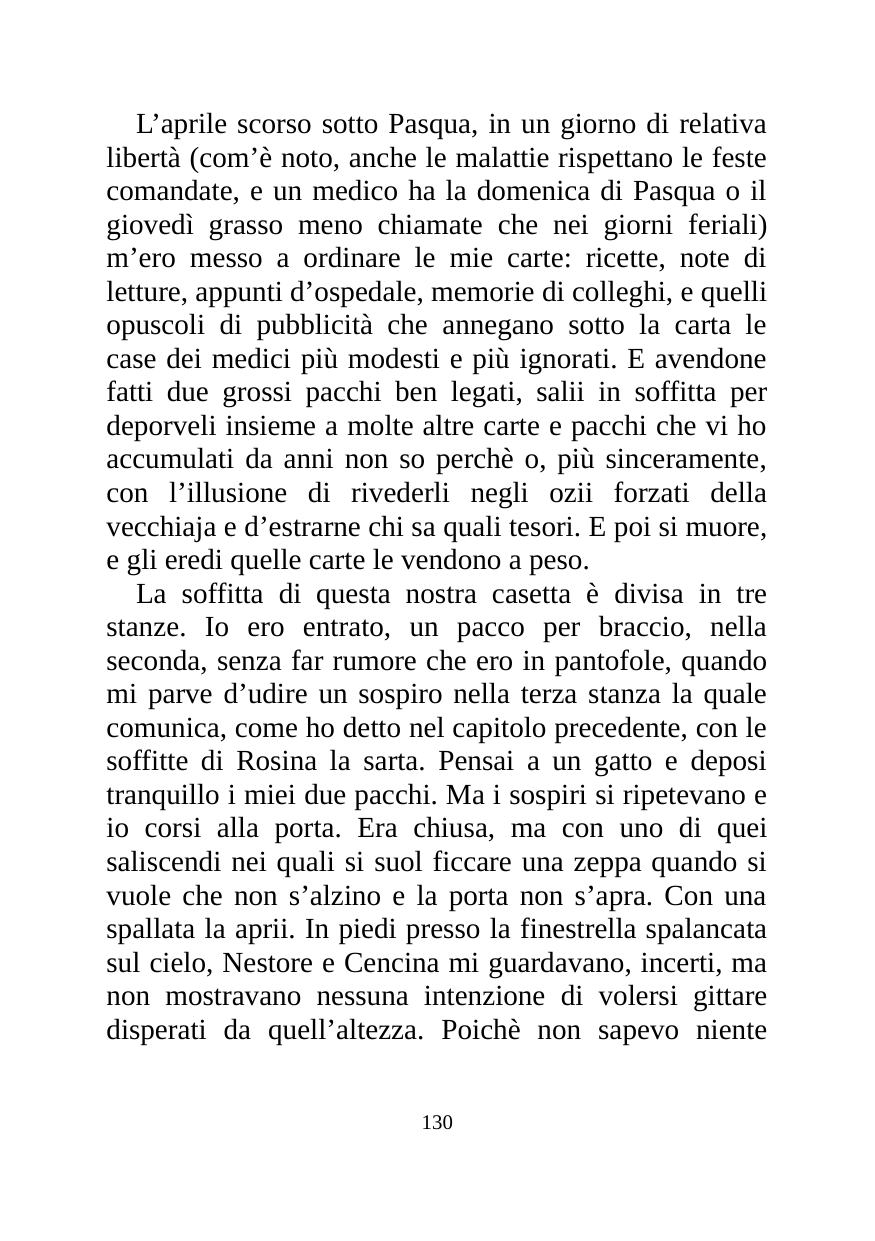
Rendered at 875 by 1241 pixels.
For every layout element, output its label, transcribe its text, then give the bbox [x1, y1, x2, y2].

text L’aprile scorso sotto Pasqua, in un giorno di relativa libertà (com’è noto, anche le malattie rispettano le feste comandate, e un medico ha la domenica di Pasqua o il giovedì grasso meno chiamate che nei giorni feriali) m’ero messo a ordinare le mie carte: ricette, note di letture, appunti d’ospedale, memorie di colleghi, e quelli opuscoli di pubblicità che annegano sotto la carta le case dei medici più modesti e più ignorati. E avendone fatti due grossi pacchi ben legati, salii in soffitta per deporveli insieme a molte altre carte e pacchi che vi ho accumulati da anni non so perchè o, più sinceramente, con l’illusione di rivederli negli ozii forzati della vecchiaja e d’estrarne chi sa quali tesori. E poi si muore, e gli eredi quelle carte le vendono a peso. [106, 106, 768, 576]
text La soffitta di questa nostra casetta è divisa in tre stanze. Io ero entrato, un pacco per braccio, nella seconda, senza far rumore che ero in pantofole, quando mi parve d’udire un sospiro nella terza stanza la quale comunica, come ho detto nel capitolo precedente, con le soffitte di Rosina la sarta. Pensai a un gatto e deposi tranquillo i miei due pacchi. Ma i sospiri si ripetevano e io corsi alla porta. Era chiusa, ma con uno di quei saliscendi nei quali si suol ficcare una zeppa quando si vuole che non s’alzino e la porta non s’apra. Con una spallata la aprii. In piedi presso la finestrella spalancata sul cielo, Nestore e Cencina mi guardavano, incerti, ma non mostravano nessuna intenzione di volersi gittare disperati da quell’altezza. Poichè non sapevo niente [106, 576, 768, 1045]
